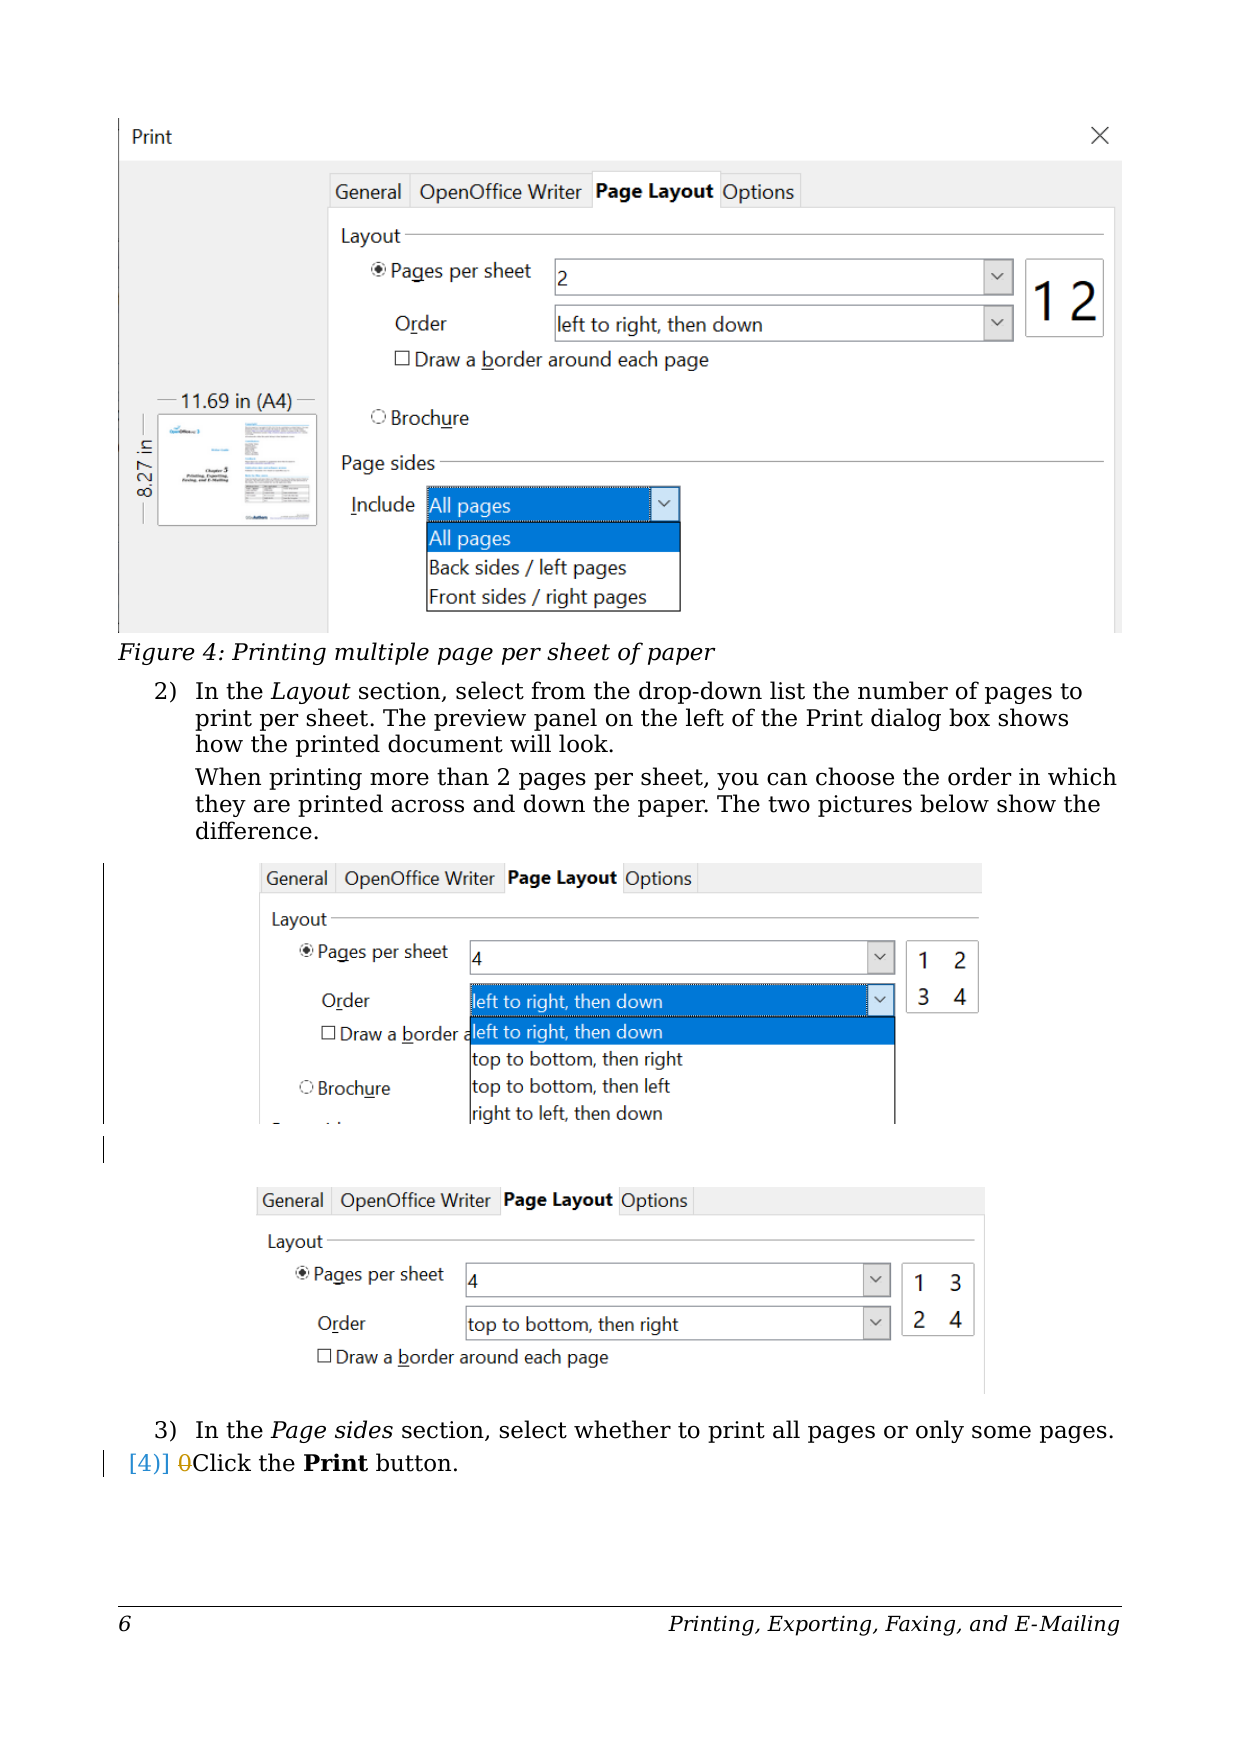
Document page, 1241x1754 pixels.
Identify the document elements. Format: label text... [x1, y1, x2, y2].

list In the Page sides section, select whether to print all pages or only some pages. [177, 1417, 1122, 1444]
list In the Layout section, select from the drop-down list the number of pages to print per sheet. The preview panel on the left of the Print dialog box shows how the printed document will look. [177, 678, 1122, 758]
list When printing more than 2 pages per sheet, you can choose the order in which they are printed across and down the paper. The two pictures below show the difference. [195, 764, 1122, 844]
picture [259, 863, 982, 1124]
picture [256, 1187, 985, 1394]
text Figure 4: Printing multiple page per sheet of paper [118, 633, 1122, 666]
list Click the Print button. [177, 1450, 1122, 1477]
picture [118, 118, 1122, 633]
